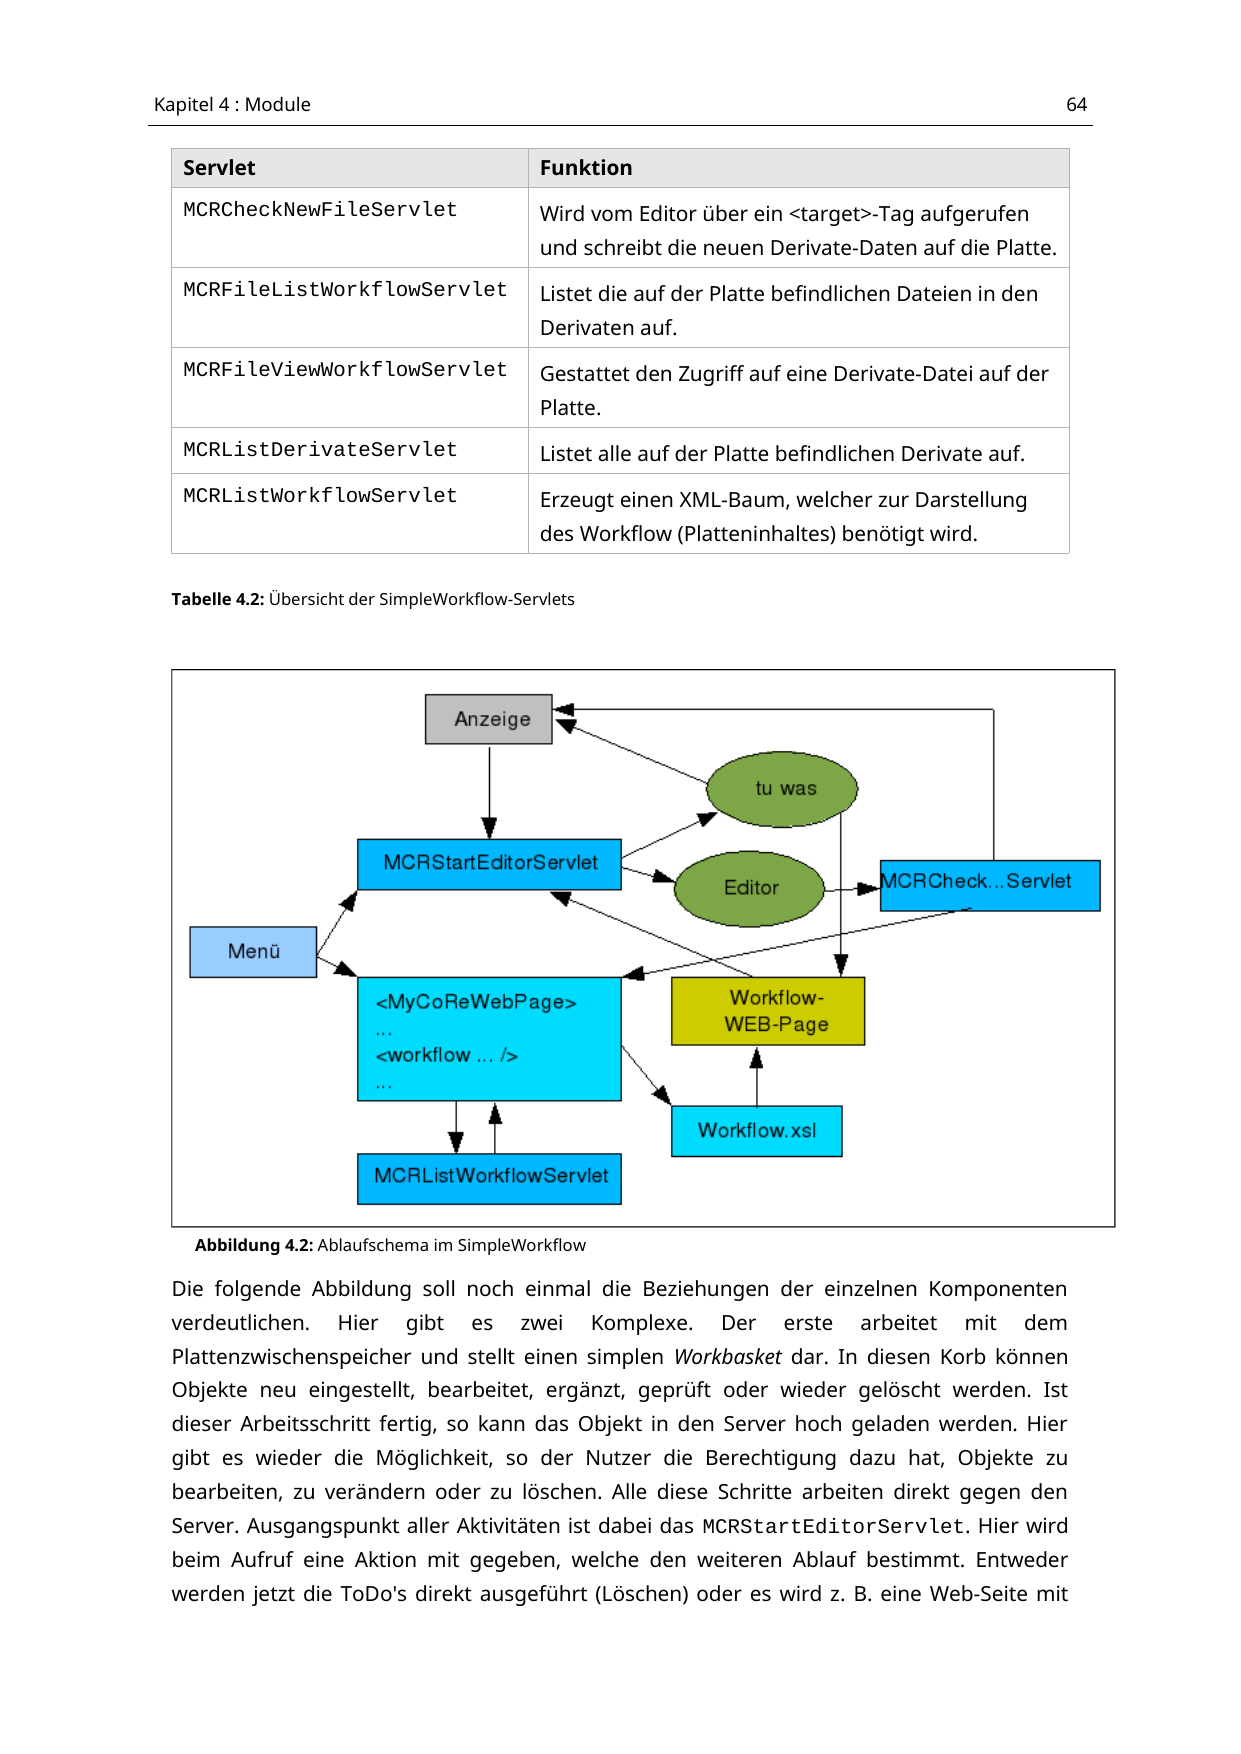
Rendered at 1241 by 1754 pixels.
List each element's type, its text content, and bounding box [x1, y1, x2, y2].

picture [171, 669, 1117, 1229]
table_cell MCRFileViewWorkflowServlet [172, 348, 528, 427]
text Die folgende Abbildung soll noch einmal die Beziehungen der einzelnen Komponenten verdeutlichen. Hier gibt es zwei Komplexe. Der erste arbeitet mit dem Plattenzwischenspeicher und stellt einen simplen Workbasket dar. In diesen Korb können Objekte neu eingestellt, bearbeitet, ergänzt, geprüft oder wieder gelöscht werden. Ist dieser Arbeitsschritt fertig, so kann das Objekt in den Server hoch geladen werden. Hier gibt es wieder die Möglichkeit, so der Nutzer die Berechtigung dazu hat, Objekte zu bearbeiten, zu verändern oder zu löschen. Alle diese Schritte arbeiten direkt gegen den Server. Ausgangspunkt aller Aktivitäten ist dabei das MCRStartEditorServlet. Hier wird beim Aufruf eine Aktion mit gegeben, welche den weiteren Ablauf bestimmt. Entweder werden jetzt die ToDo's direkt ausgeführt (Löschen) oder es wird z. B. eine Web-Seite mit [171, 1229, 1069, 1607]
text [171, 640, 1116, 669]
text Abbildung 4.2: Ablaufschema im SimpleWorkflow [195, 1229, 1092, 1257]
table_cell MCRCheckNewFileServlet [172, 188, 528, 267]
table_header Servlet [172, 149, 528, 187]
table_cell Wird vom Editor über ein <target>-Tag aufgerufen und schreibt die neuen Derivate-Daten auf die Platte. [529, 188, 1069, 267]
table_header Funktion [529, 149, 1069, 187]
table_cell Listet alle auf der Platte befindlichen Derivate auf. [529, 428, 1069, 473]
table_cell MCRListDerivateServlet [172, 428, 528, 473]
table_cell Gestattet den Zugriff auf eine Derivate-Datei auf der Platte. [529, 348, 1069, 427]
table_cell MCRFileListWorkflowServlet [172, 268, 528, 347]
table_cell MCRListWorkflowServlet [172, 474, 528, 553]
table_cell Erzeugt einen XML-Baum, welcher zur Darstellung des Workflow (Platteninhaltes) benötigt wird. [529, 474, 1069, 553]
table_cell Listet die auf der Platte befindlichen Dateien in den Derivaten auf. [529, 268, 1069, 347]
text Tabelle 4.2: Übersicht der SimpleWorkflow-Servlets [171, 587, 1069, 610]
